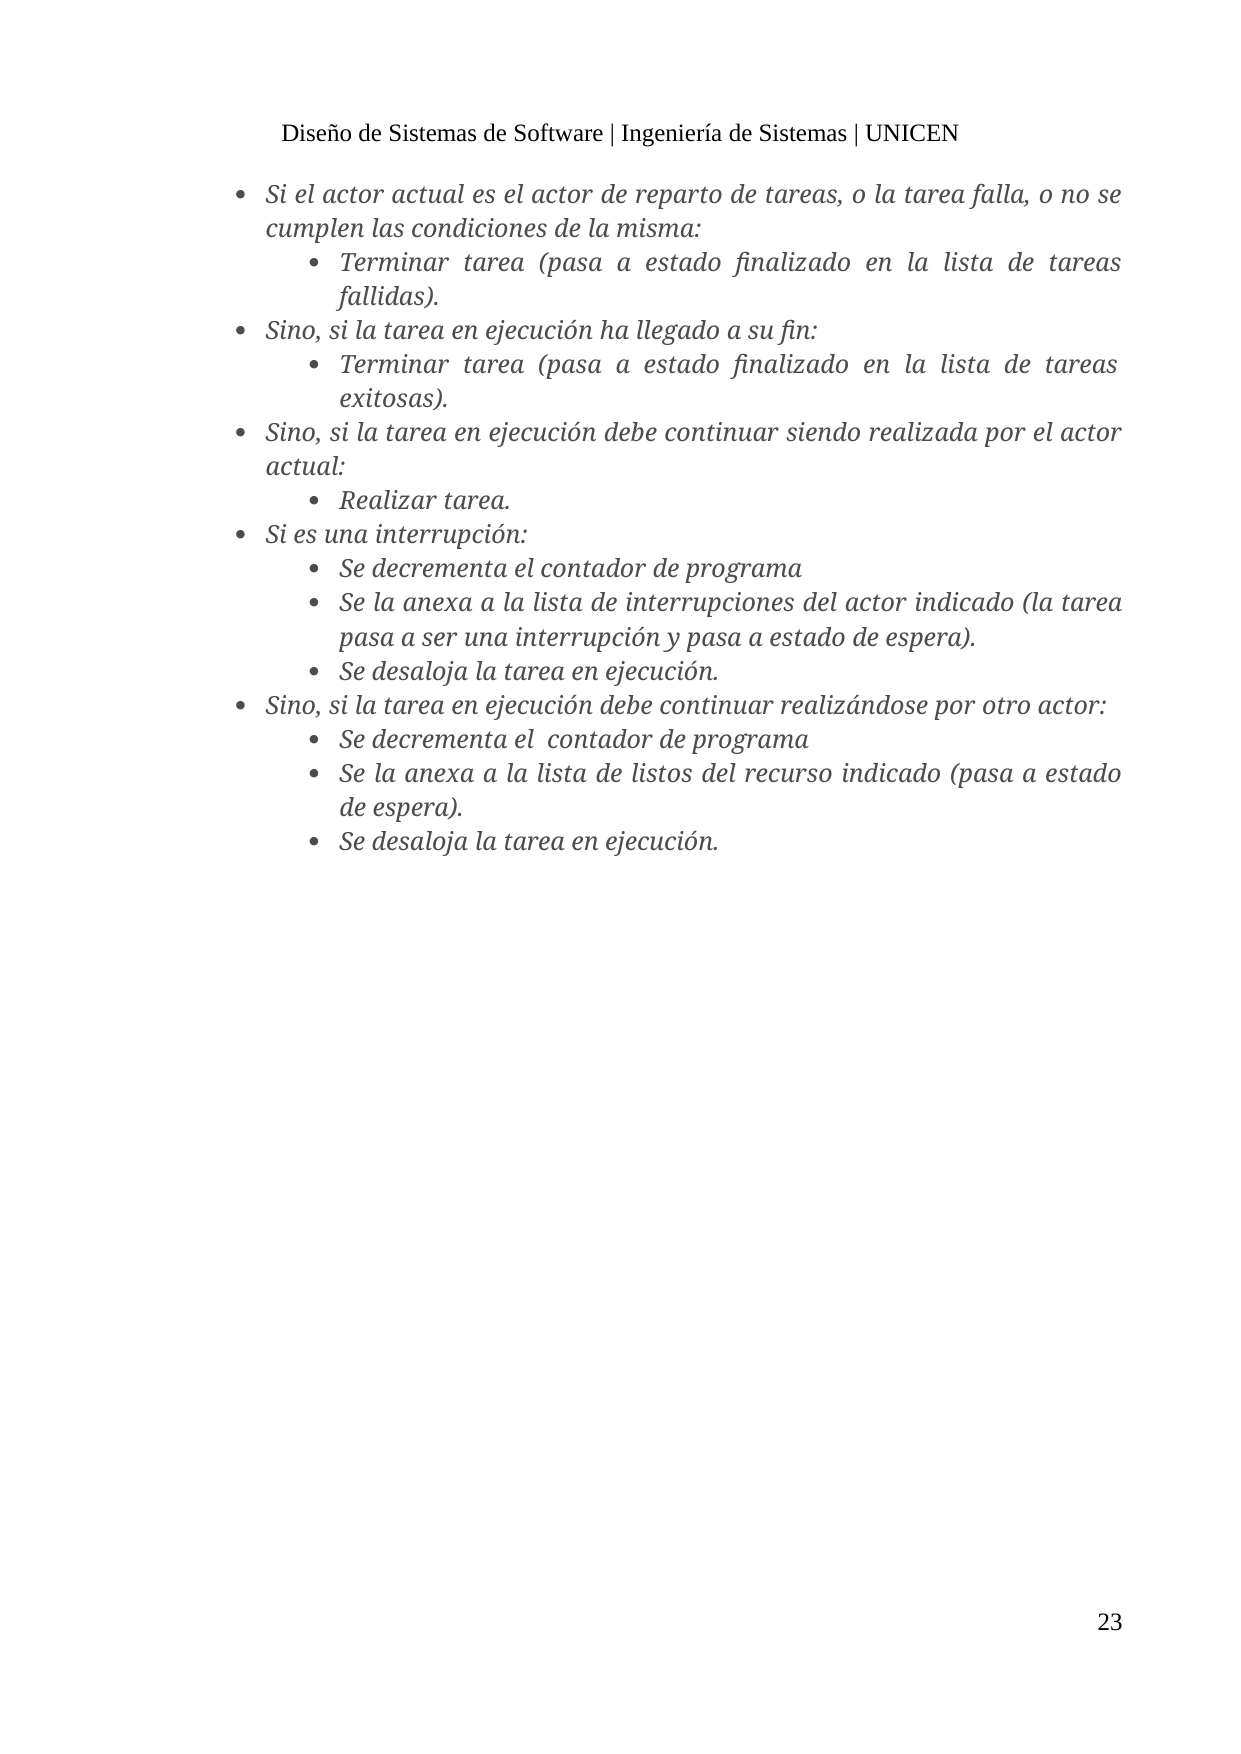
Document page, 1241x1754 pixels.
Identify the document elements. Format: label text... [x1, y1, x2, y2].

list Se la anexa a la lista de interrupciones del actor indicado (la tarea pasa a ser una interrupción y pasa a estado de espera). [309, 585, 1122, 653]
list Se decrementa el contador de programa [309, 721, 1122, 755]
list Sino, si la tarea en ejecución debe continuar realizándose por otro actor: [236, 687, 1122, 721]
list Se decrementa el contador de programa [309, 551, 1122, 585]
list Terminar tarea (pasa a estado finalizado en la lista de tareas exitosas). [309, 347, 1122, 415]
list Terminar tarea (pasa a estado finalizado en la lista de tareas fallidas). [309, 244, 1122, 313]
list Realizar tarea. [309, 483, 1122, 517]
list Sino, si la tarea en ejecución debe continuar siendo realizada por el actor actual: [236, 415, 1122, 483]
list Si es una interrupción: [236, 517, 1122, 551]
list Se desaloja la tarea en ejecución. [309, 653, 1122, 687]
list Sino, si la tarea en ejecución ha llegado a su fin: [236, 313, 1122, 347]
list Si el actor actual es el actor de reparto de tareas, o la tarea falla, o no se cumplen las condiciones de la misma: [236, 176, 1122, 244]
list Se la anexa a la lista de listos del recurso indicado (pasa a estado de espera). [309, 755, 1122, 823]
list Se desaloja la tarea en ejecución. [309, 823, 1122, 858]
